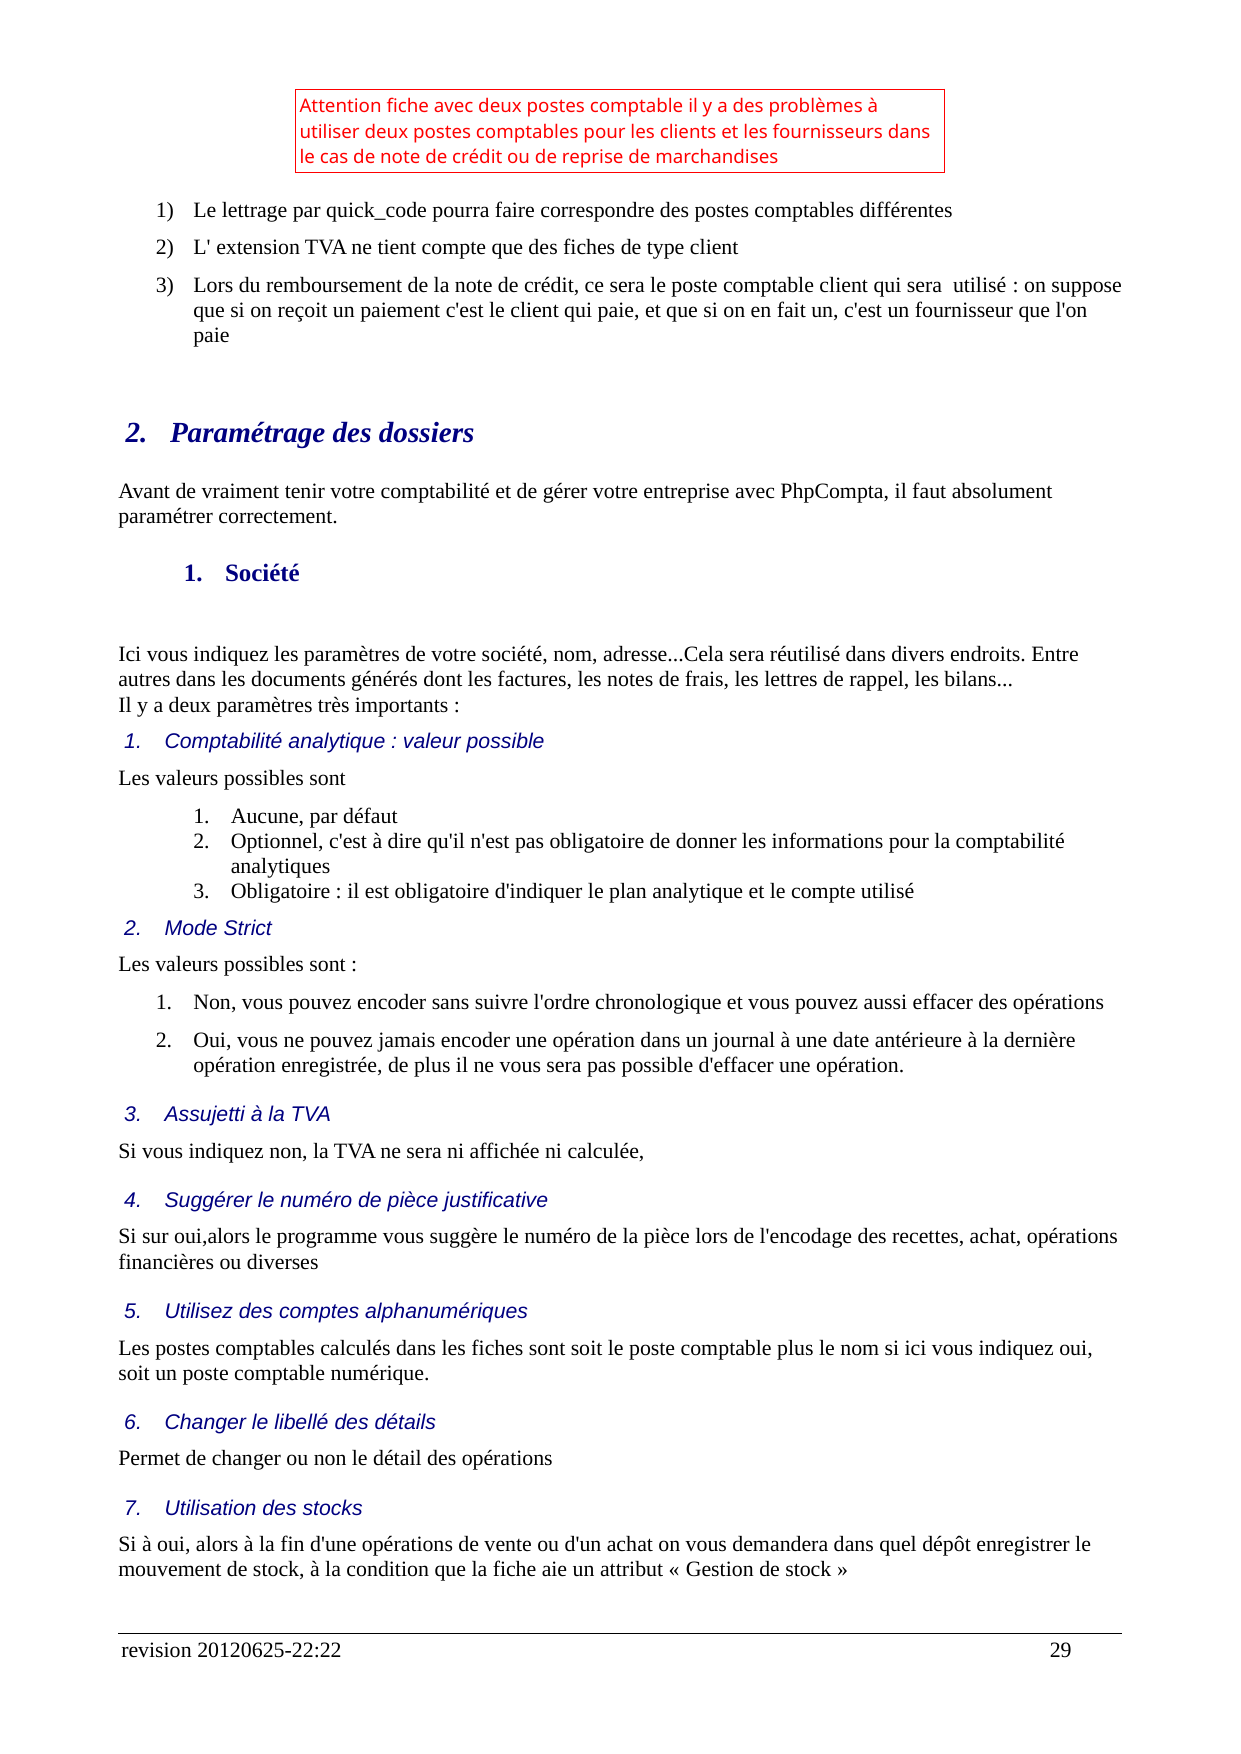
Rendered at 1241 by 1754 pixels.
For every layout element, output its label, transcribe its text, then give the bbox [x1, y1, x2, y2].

text Il y a deux paramètres très importants : [118, 692, 1122, 717]
subtitle Changer le libellé des détails [118, 1409, 1122, 1434]
text Ici vous indiquez les paramètres de votre société, nom, adresse...Cela sera réutilisé dans divers endroits. Entre autres dans les documents générés dont les factures, les notes de frais, les lettres de rappel, les bilans... [118, 641, 1122, 692]
list Oui, vous ne pouvez jamais encoder une opération dans un journal à une date antérieure à la dernière opération enregistrée, de plus il ne vous sera pas possible d'effacer une opération. [156, 1027, 1122, 1077]
text Si sur oui,alors le programme vous suggère le numéro de la pièce lors de l'encodage des recettes, achat, opérations financières ou diverses [118, 1223, 1122, 1274]
subtitle Paramétrage des dossiers [118, 415, 1122, 448]
text Avant de vraiment tenir votre comptabilité et de gérer votre entreprise avec PhpCompta, il faut absolument paramétrer correctement. [118, 478, 1122, 528]
text Si à oui, alors à la fin d'une opérations de vente ou d'un achat on vous demandera dans quel dépôt enregistrer le mouvement de stock, à la condition que la fiche aie un attribut « Gestion de stock » [118, 1531, 1122, 1582]
list Optionnel, c'est à dire qu'il n'est pas obligatoire de donner les informations pour la comptabilité analytiques [193, 828, 1122, 878]
subtitle Assujetti à la TVA [118, 1102, 1122, 1126]
list Le lettrage par quick_code pourra faire correspondre des postes comptables différentes [156, 197, 1122, 222]
text Permet de changer ou non le détail des opérations [118, 1445, 1122, 1471]
list L' extension TVA ne tient compte que des fiches de type client [156, 234, 1122, 259]
subtitle Comptabilité analytique : valeur possible [118, 729, 1122, 753]
subtitle Utilisation des stocks [118, 1495, 1122, 1519]
list Lors du remboursement de la note de crédit, ce sera le poste comptable client qui sera utilisé : on suppose que si on reçoit un paiement c'est le client qui paie, et que si on en fait un, c'est un fournisseur que l'on paie [156, 272, 1122, 348]
subtitle Suggérer le numéro de pièce justificative [118, 1187, 1122, 1212]
text Les valeurs possibles sont [118, 765, 1122, 790]
list Non, vous pouvez encoder sans suivre l'ordre chronologique et vous pouvez aussi effacer des opérations [156, 989, 1122, 1014]
subtitle Société [177, 558, 1122, 587]
subtitle Utilisez des comptes alphanumériques [118, 1298, 1122, 1323]
text Les valeurs possibles sont : [118, 951, 1122, 977]
subtitle Mode Strict [118, 915, 1122, 940]
text Attention fiche avec deux postes comptable il y a des problèmes à utiliser deux postes comptables pour les clients et les fournisseurs dans le cas de note de crédit ou de reprise de marchandises [296, 90, 944, 172]
text Si vous indiquez non, la TVA ne sera ni affichée ni calculée, [118, 1138, 1122, 1163]
text Les postes comptables calculés dans les fiches sont soit le poste comptable plus le nom si ici vous indiquez oui, soit un poste comptable numérique. [118, 1334, 1122, 1385]
list Aucune, par défaut [193, 803, 1122, 828]
list Obligatoire : il est obligatoire d'indiquer le plan analytique et le compte utilisé [193, 878, 1122, 903]
